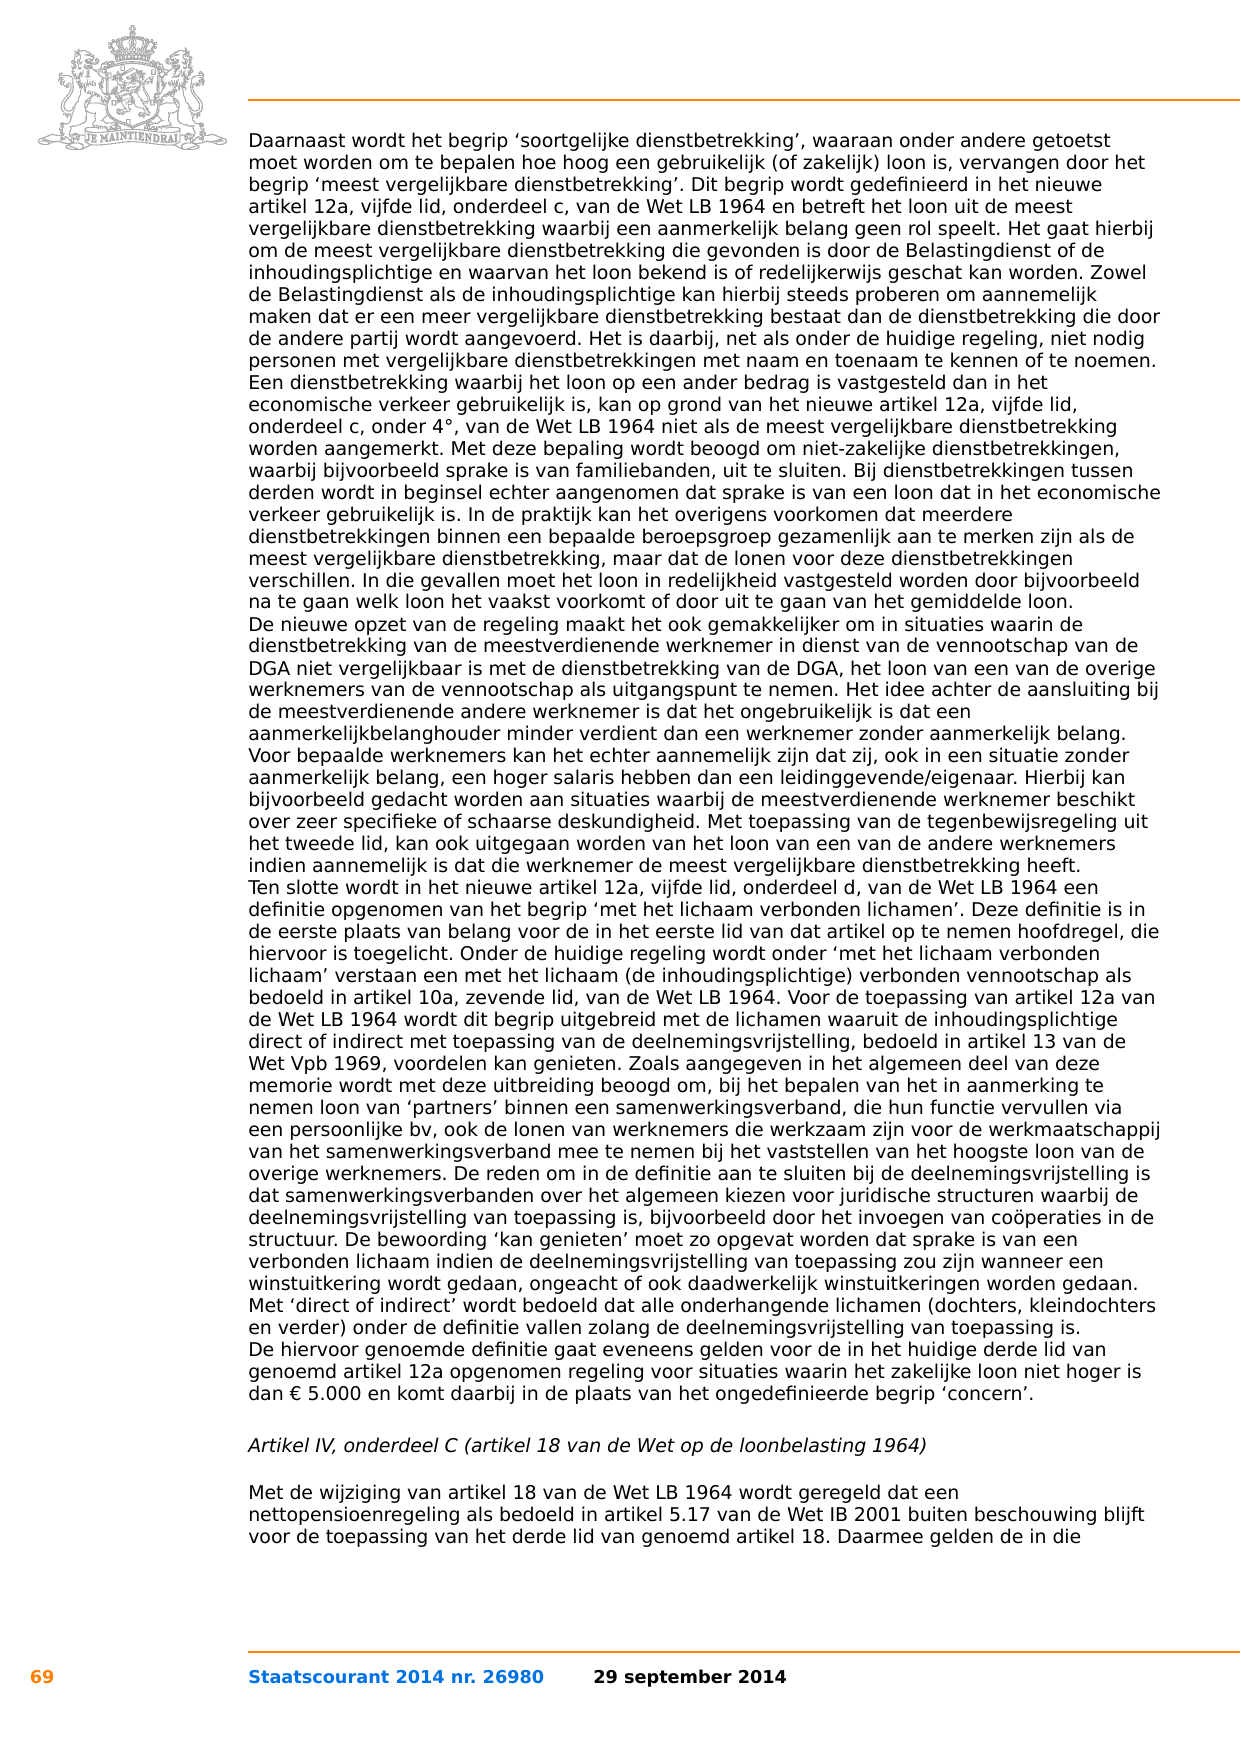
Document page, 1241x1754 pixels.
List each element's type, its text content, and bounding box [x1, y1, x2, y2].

text Ten slotte wordt in het nieuwe artikel 12a, vijfde lid, onderdeel d, van de Wet LB 1964 een definitie opgenomen van het begrip ‘met het lichaam verbonden lichamen’. Deze definitie is in de eerste plaats van belang voor de in het eerste lid van dat artikel op te nemen hoofdregel, die hiervoor is toegelicht. Onder de huidige regeling wordt onder ‘met het lichaam verbonden lichaam’ verstaan een met het lichaam (de inhoudingsplichtige) verbonden vennootschap als bedoeld in artikel 10a, zevende lid, van de Wet LB 1964. Voor de toepassing van artikel 12a van de Wet LB 1964 wordt dit begrip uitgebreid met de lichamen waaruit de inhoudingsplichtige direct of indirect met toepassing van de deelnemingsvrijstelling, bedoeld in artikel 13 van de Wet Vpb 1969, voordelen kan genieten. Zoals aangegeven in het algemeen deel van deze memorie wordt met deze uitbreiding beoogd om, bij het bepalen van het in aanmerking te nemen loon van ‘partners’ binnen een samenwerkingsverband, die hun functie vervullen via een persoonlijke bv, ook de lonen van werknemers die werkzaam zijn voor de werkmaatschappij van het samenwerkingsverband mee te nemen bij het vaststellen van het hoogste loon van de overige werknemers. De reden om in de definitie aan te sluiten bij de deelnemingsvrijstelling is dat samenwerkingsverbanden over het algemeen kiezen voor juridische structuren waarbij de deelnemingsvrijstelling van toepassing is, bijvoorbeeld door het invoegen van coöperaties in de structuur. De bewoording ‘kan genieten’ moet zo opgevat worden dat sprake is van een verbonden lichaam indien de deelnemingsvrijstelling van toepassing zou zijn wanneer een winstuitkering wordt gedaan, ongeacht of ook daadwerkelijk winstuitkeringen worden gedaan. Met ‘direct of indirect’ wordt bedoeld dat alle onderhangende lichamen (dochters, kleindochters en verder) onder de definitie vallen zolang de deelnemingsvrijstelling van toepassing is. [248, 877, 1163, 1339]
text De nieuwe opzet van de regeling maakt het ook gemakkelijker om in situaties waarin de dienstbetrekking van de meestverdienende werknemer in dienst van de vennootschap van de DGA niet vergelijkbaar is met de dienstbetrekking van de DGA, het loon van een van de overige werknemers van de vennootschap als uitgangspunt te nemen. Het idee achter de aansluiting bij de meestverdienende andere werknemer is dat het ongebruikelijk is dat een aanmerkelijkbelanghouder minder verdient dan een werknemer zonder aanmerkelijk belang. Voor bepaalde werknemers kan het echter aannemelijk zijn dat zij, ook in een situatie zonder aanmerkelijk belang, een hoger salaris hebben dan een leidinggevende/eigenaar. Hierbij kan bijvoorbeeld gedacht worden aan situaties waarbij de meestverdienende werknemer beschikt over zeer specifieke of schaarse deskundigheid. Met toepassing van de tegenbewijsregeling uit het tweede lid, kan ook uitgegaan worden van het loon van een van de andere werknemers indien aannemelijk is dat die werknemer de meest vergelijkbare dienstbetrekking heeft. [248, 613, 1163, 877]
text De hiervoor genoemde definitie gaat eveneens gelden voor de in het huidige derde lid van genoemd artikel 12a opgenomen regeling voor situaties waarin het zakelijke loon niet hoger is dan € 5.000 en komt daarbij in de plaats van het ongedefinieerde begrip ‘concern’. [248, 1339, 1163, 1405]
subtitle Artikel IV, onderdeel C (artikel 18 van de Wet op de loonbelasting 1964) [248, 1435, 1163, 1457]
text Daarnaast wordt het begrip ‘soortgelijke dienstbetrekking’, waaraan onder andere getoetst moet worden om te bepalen hoe hoog een gebruikelijk (of zakelijk) loon is, vervangen door het begrip ‘meest vergelijkbare dienstbetrekking’. Dit begrip wordt gedefinieerd in het nieuwe artikel 12a, vijfde lid, onderdeel c, van de Wet LB 1964 en betreft het loon uit de meest vergelijkbare dienstbetrekking waarbij een aanmerkelijk belang geen rol speelt. Het gaat hierbij om de meest vergelijkbare dienstbetrekking die gevonden is door de Belastingdienst of de inhoudingsplichtige en waarvan het loon bekend is of redelijkerwijs geschat kan worden. Zowel de Belastingdienst als de inhoudingsplichtige kan hierbij steeds proberen om aannemelijk maken dat er een meer vergelijkbare dienstbetrekking bestaat dan de dienstbetrekking die door de andere partij wordt aangevoerd. Het is daarbij, net als onder de huidige regeling, niet nodig personen met vergelijkbare dienstbetrekkingen met naam en toenaam te kennen of te noemen. Een dienstbetrekking waarbij het loon op een ander bedrag is vastgesteld dan in het economische verkeer gebruikelijk is, kan op grond van het nieuwe artikel 12a, vijfde lid, onderdeel c, onder 4°, van de Wet LB 1964 niet als de meest vergelijkbare dienstbetrekking worden aangemerkt. Met deze bepaling wordt beoogd om niet-zakelijke dienstbetrekkingen, waarbij bijvoorbeeld sprake is van familiebanden, uit te sluiten. Bij dienstbetrekkingen tussen derden wordt in beginsel echter aangenomen dat sprake is van een loon dat in het economische verkeer gebruikelijk is. In de praktijk kan het overigens voorkomen dat meerdere dienstbetrekkingen binnen een bepaalde beroepsgroep gezamenlijk aan te merken zijn als de meest vergelijkbare dienstbetrekking, maar dat de lonen voor deze dienstbetrekkingen verschillen. In die gevallen moet het loon in redelijkheid vastgesteld worden door bijvoorbeeld na te gaan welk loon het vaakst voorkomt of door uit te gaan van het gemiddelde loon. [248, 130, 1163, 613]
picture [38, 25, 227, 150]
text Met de wijziging van artikel 18 van de Wet LB 1964 wordt geregeld dat een nettopensioenregeling als bedoeld in artikel 5.17 van de Wet IB 2001 buiten beschouwing blijft voor de toepassing van het derde lid van genoemd artikel 18. Daarmee gelden de in die [248, 1482, 1163, 1548]
